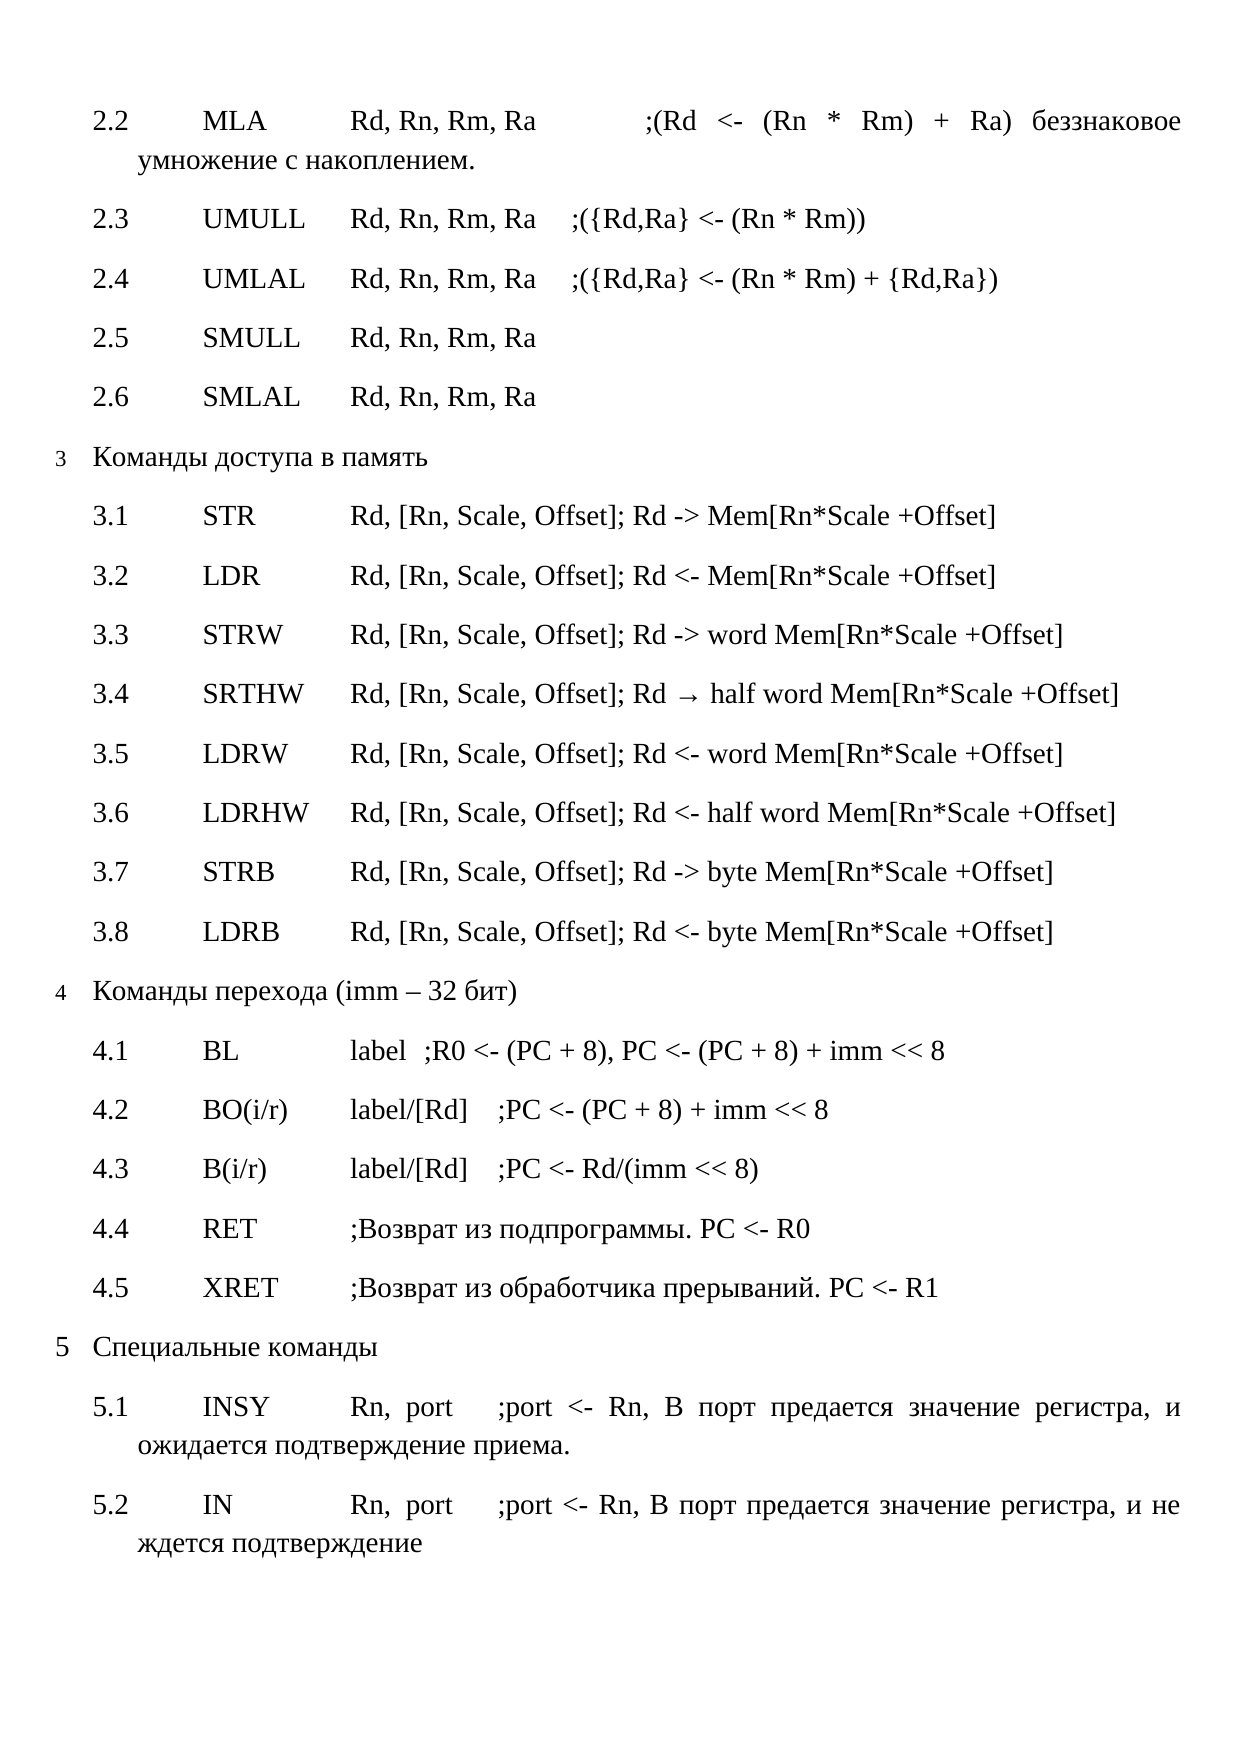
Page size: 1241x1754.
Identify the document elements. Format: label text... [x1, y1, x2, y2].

list SRTHW Rd, [Rn, Scale, Offset]; Rd → half word Mem[Rn*Scale +Offset] [92, 676, 1181, 710]
list SMULL Rd, Rn, Rm, Ra [92, 320, 1181, 354]
list LDRHW Rd, [Rn, Scale, Offset]; Rd <- half word Mem[Rn*Scale +Offset] [92, 795, 1181, 829]
list BO(i/r) label/[Rd] ;PC <- (PC + 8) + imm << 8 [92, 1092, 1181, 1126]
list Команды перехода (imm – 32 бит) [55, 973, 1181, 1007]
list B(i/r) label/[Rd] ;PC <- Rd/(imm << 8) [92, 1151, 1181, 1185]
list UMULL Rd, Rn, Rm, Ra ;({Rd,Ra} <- (Rn * Rm)) [92, 201, 1181, 235]
list LDRB Rd, [Rn, Scale, Offset]; Rd <- byte Mem[Rn*Scale +Offset] [92, 914, 1181, 947]
list STRW Rd, [Rn, Scale, Offset]; Rd -> word Mem[Rn*Scale +Offset] [92, 617, 1181, 651]
list INSY Rn, port ;port <- Rn, В порт предается значение регистра, и ожидается подтверждение приема. [92, 1389, 1181, 1461]
list MLA Rd, Rn, Rm, Ra ;(Rd <- (Rn * Rm) + Ra) беззнаковое умножение с накоплением. [92, 103, 1181, 176]
list STR Rd, [Rn, Scale, Offset]; Rd -> Mem[Rn*Scale +Offset] [92, 498, 1181, 532]
list Специальные команды [55, 1329, 1181, 1363]
list RET ;Возврат из подпрограммы. PC <- R0 [92, 1211, 1181, 1244]
list SMLAL Rd, Rn, Rm, Ra [92, 379, 1181, 413]
list STRB Rd, [Rn, Scale, Offset]; Rd -> byte Mem[Rn*Scale +Offset] [92, 854, 1181, 888]
list BL label ;R0 <- (PC + 8), PC <- (PC + 8) + imm << 8 [92, 1033, 1181, 1066]
list UMLAL Rd, Rn, Rm, Ra ;({Rd,Ra} <- (Rn * Rm) + {Rd,Ra}) [92, 261, 1181, 294]
list XRET ;Возврат из обработчика прерываний. PC <- R1 [92, 1270, 1181, 1304]
list Команды доступа в память [55, 439, 1181, 472]
list IN Rn, port ;port <- Rn, В порт предается значение регистра, и не ждется подтверждение [92, 1487, 1181, 1559]
list LDR Rd, [Rn, Scale, Offset]; Rd <- Mem[Rn*Scale +Offset] [92, 558, 1181, 591]
list LDRW Rd, [Rn, Scale, Offset]; Rd <- word Mem[Rn*Scale +Offset] [92, 736, 1181, 769]
